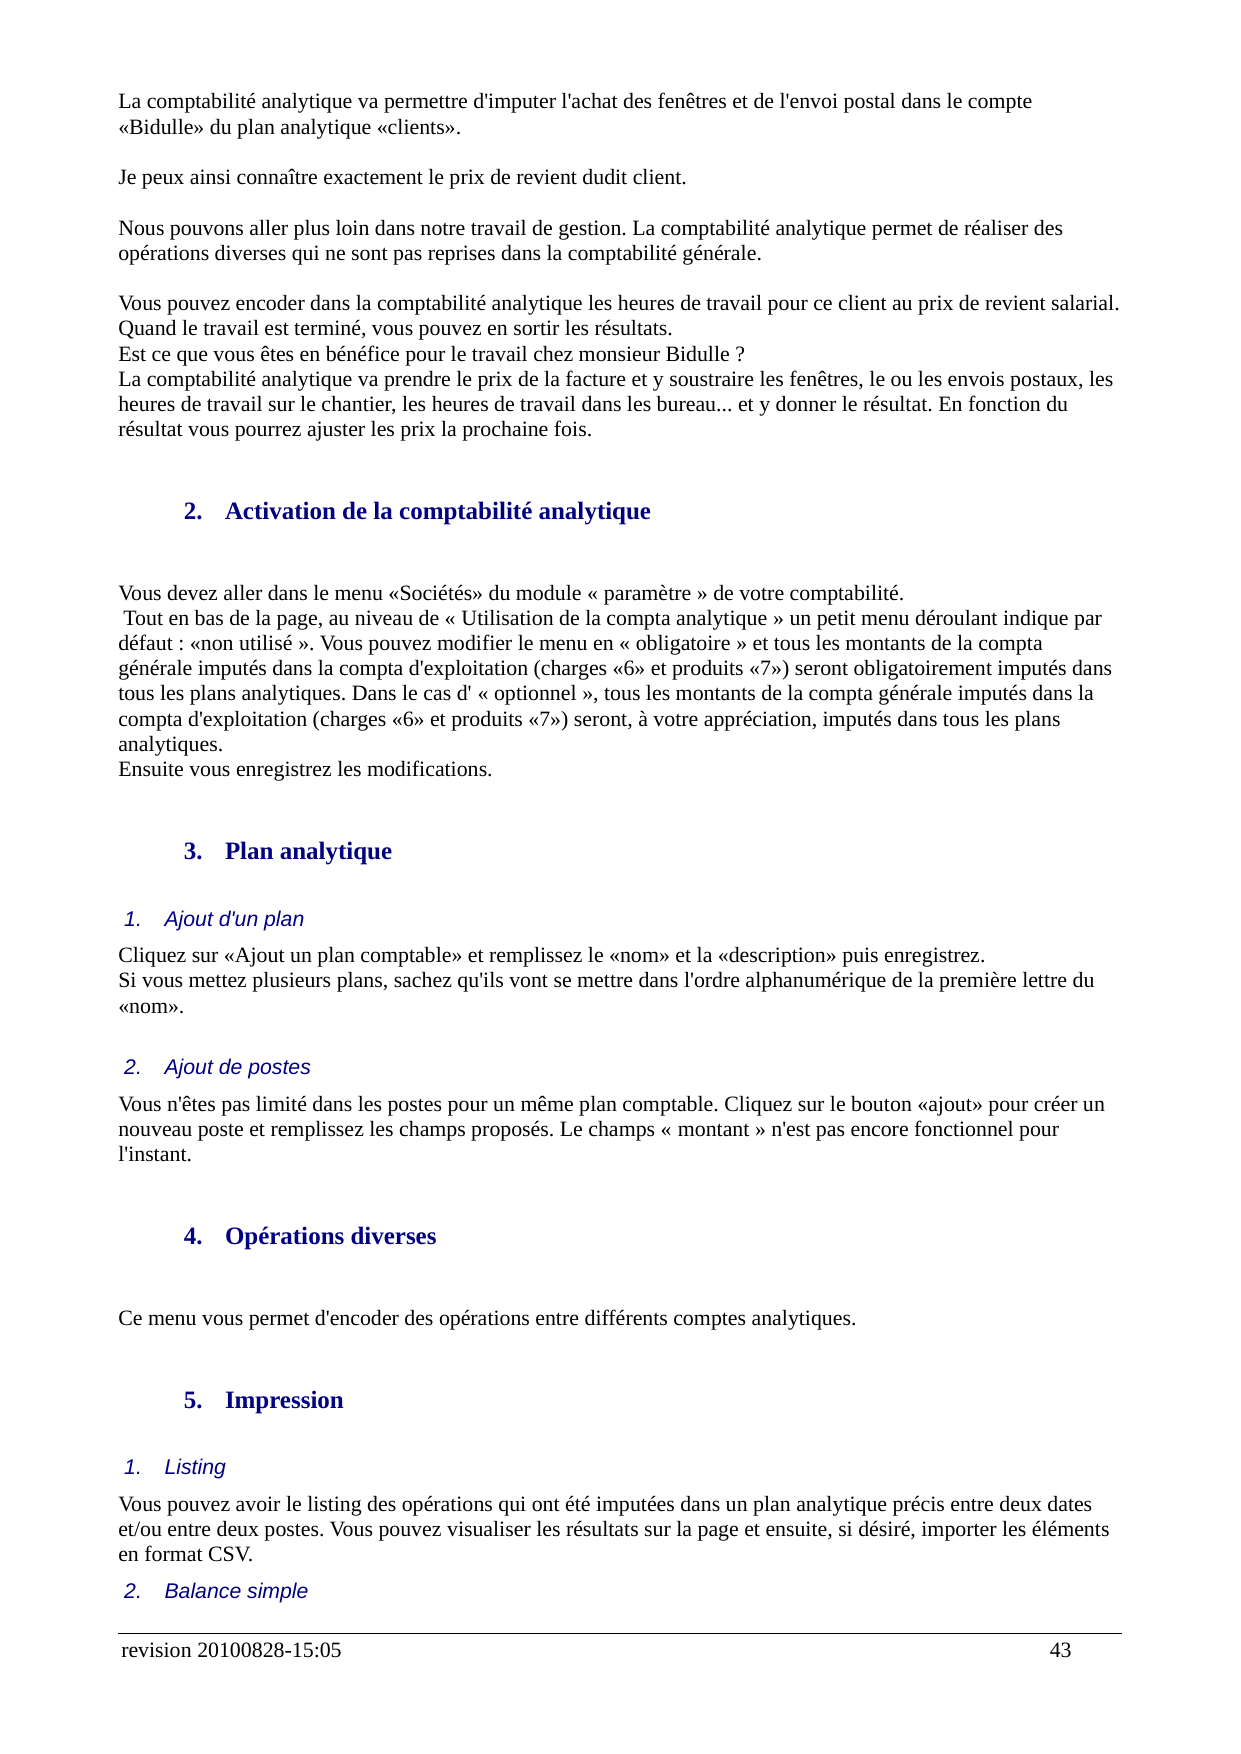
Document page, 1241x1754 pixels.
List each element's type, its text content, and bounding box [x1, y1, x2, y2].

subtitle Plan analytique [177, 836, 1122, 865]
subtitle Listing [118, 1455, 1122, 1479]
text Si vous mettez plusieurs plans, sachez qu'ils vont se mettre dans l'ordre alphanumérique de la première lettre du «nom». [118, 967, 1122, 1018]
subtitle Activation de la comptabilité analytique [177, 496, 1122, 525]
text Vous n'êtes pas limité dans les postes pour un même plan comptable. Cliquez sur le bouton «ajout» pour créer un nouveau poste et remplissez les champs proposés. Le champs « montant » n'est pas encore fonctionnel pour l'instant. [118, 1091, 1122, 1167]
text Ce menu vous permet d'encoder des opérations entre différents comptes analytiques. [118, 1305, 1122, 1330]
text Cliquez sur «Ajout un plan comptable» et remplissez le «nom» et la «description» puis enregistrez. [118, 942, 1122, 967]
text Je peux ainsi connaître exactement le prix de revient dudit client. [118, 164, 1122, 189]
text La comptabilité analytique va permettre d'imputer l'achat des fenêtres et de l'envoi postal dans le compte «Bidulle» du plan analytique «clients». [118, 88, 1122, 139]
text Vous pouvez avoir le listing des opérations qui ont été imputées dans un plan analytique précis entre deux dates et/ou entre deux postes. Vous pouvez visualiser les résultats sur la page et ensuite, si désiré, importer les éléments en format CSV. [118, 1491, 1122, 1567]
text Vous devez aller dans le menu «Sociétés» du module « paramètre » de votre comptabilité. [118, 579, 1122, 605]
text Ensuite vous enregistrez les modifications. [118, 756, 1122, 781]
text Nous pouvons aller plus loin dans notre travail de gestion. La comptabilité analytique permet de réaliser des opérations diverses qui ne sont pas reprises dans la comptabilité générale. [118, 214, 1122, 265]
text Tout en bas de la page, au niveau de « Utilisation de la compta analytique » un petit menu déroulant indique par défaut : «non utilisé ». Vous pouvez modifier le menu en « obligatoire » et tous les montants de la compta générale imputés dans la compta d'exploitation (charges «6» et produits «7») seront obligatoirement imputés dans tous les plans analytiques. Dans le cas d' « optionnel », tous les montants de la compta générale imputés dans la compta d'exploitation (charges «6» et produits «7») seront, à votre appréciation, imputés dans tous les plans analytiques. [118, 605, 1122, 756]
text La comptabilité analytique va prendre le prix de la facture et y soustraire les fenêtres, le ou les envois postaux, les heures de travail sur le chantier, les heures de travail dans les bureau... et y donner le résultat. En fonction du résultat vous pourrez ajuster les prix la prochaine fois. [118, 366, 1122, 441]
text Vous pouvez encoder dans la comptabilité analytique les heures de travail pour ce client au prix de revient salarial. Quand le travail est terminé, vous pouvez en sortir les résultats. [118, 290, 1122, 341]
subtitle Opérations diverses [177, 1221, 1122, 1250]
subtitle Balance simple [118, 1578, 1122, 1603]
subtitle Ajout de postes [118, 1055, 1122, 1079]
subtitle Impression [177, 1385, 1122, 1413]
text Est ce que vous êtes en bénéfice pour le travail chez monsieur Bidulle ? [118, 341, 1122, 366]
subtitle Ajout d'un plan [118, 906, 1122, 930]
